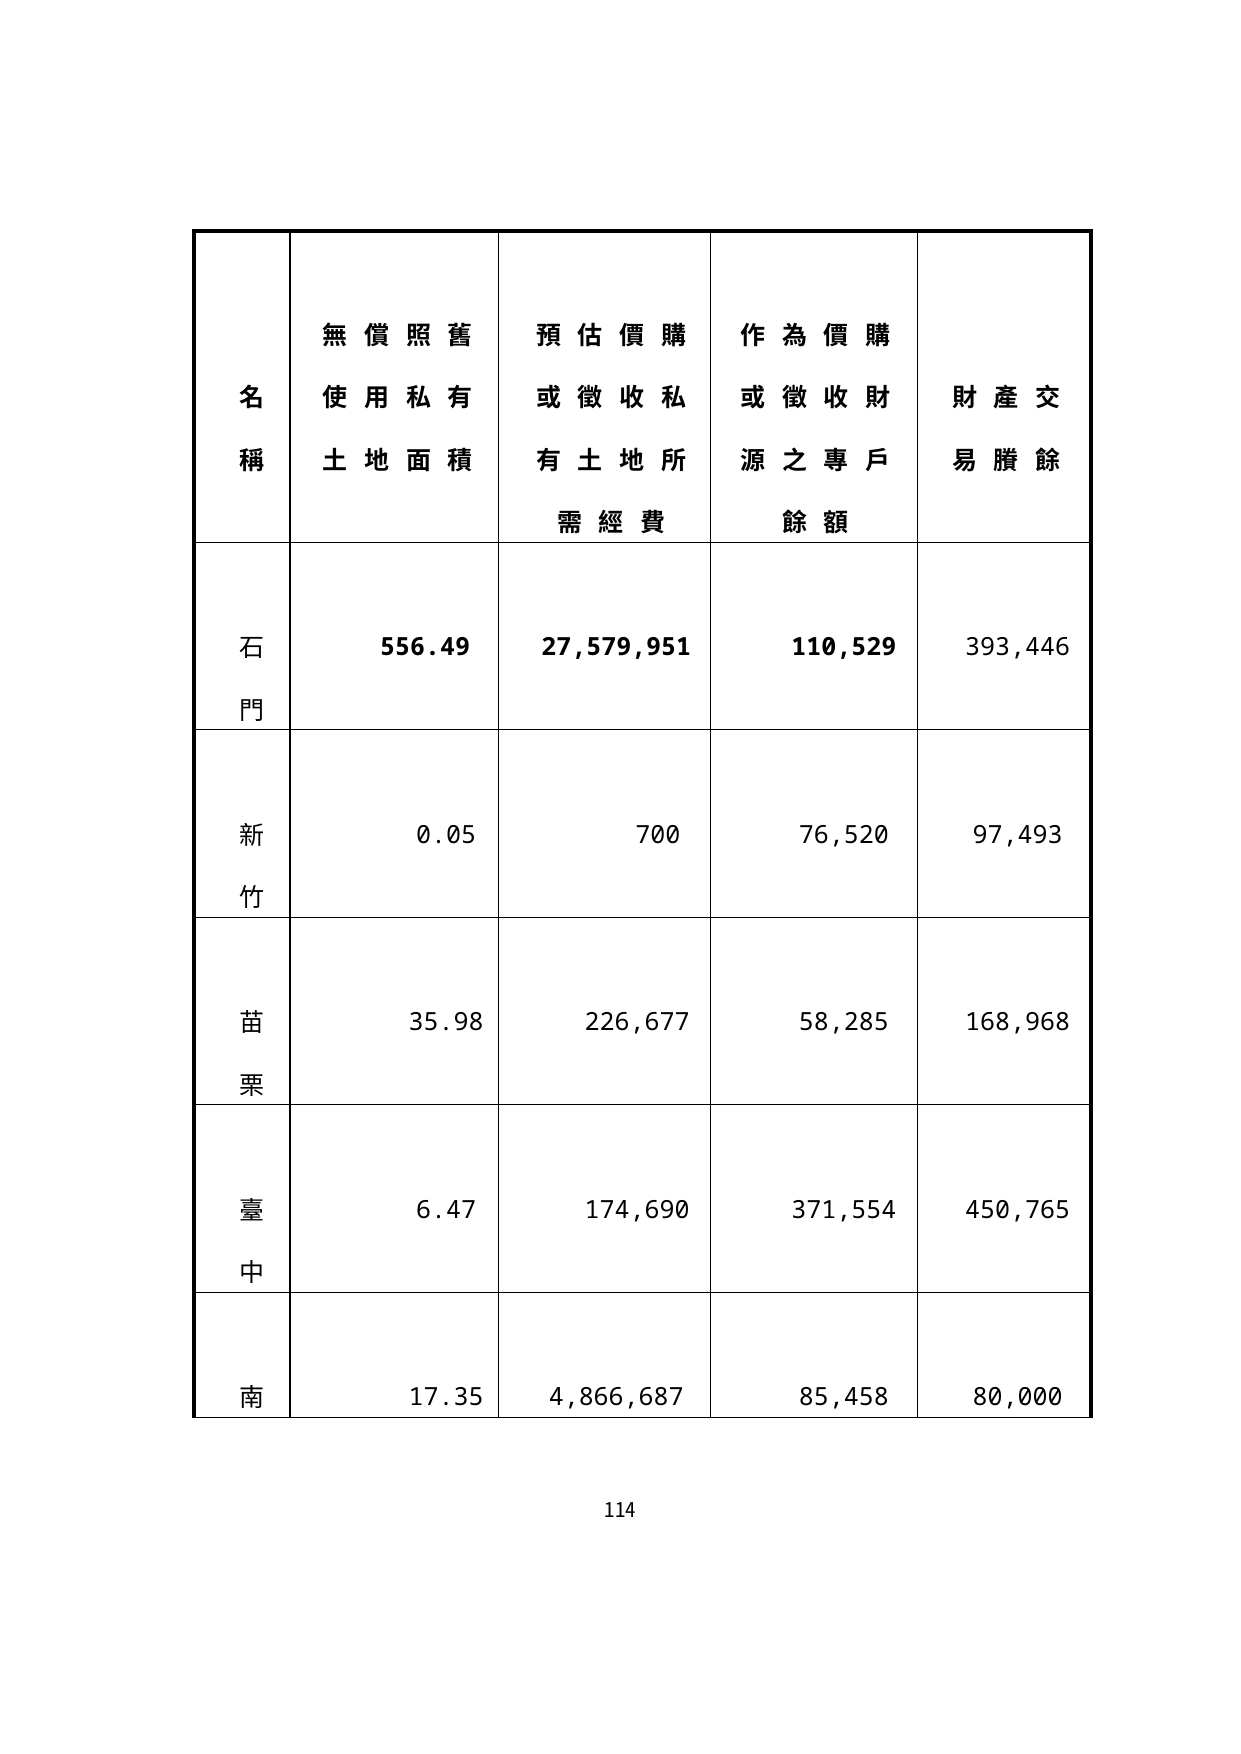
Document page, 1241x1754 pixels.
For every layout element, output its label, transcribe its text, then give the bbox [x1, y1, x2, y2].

table_cell 0.05 [291, 730, 498, 917]
table_cell 556.49 [291, 543, 498, 729]
table_cell 700 [499, 730, 710, 917]
table_header 名稱 [196, 233, 289, 542]
table_cell 168,968 [918, 918, 1089, 1104]
table_header 預估價購或徵收私有土地所需經費 [499, 233, 710, 542]
table_header 財產交易賸餘 [918, 233, 1089, 542]
table_cell 226,677 [499, 918, 710, 1104]
table_cell 110,529 [711, 543, 917, 729]
table_cell 85,458 [711, 1293, 917, 1417]
table_cell 6.47 [291, 1105, 498, 1292]
table_header 無償照舊使用私有土地面積 [291, 233, 498, 542]
table_cell 4,866,687 [499, 1293, 710, 1417]
table_cell 南 [196, 1293, 289, 1417]
table_header 作為價購或徵收財源之專戶餘額 [711, 233, 917, 542]
table_cell 80,000 [918, 1293, 1089, 1417]
table_cell 石門 [196, 543, 289, 729]
table_cell 58,285 [711, 918, 917, 1104]
table_cell 371,554 [711, 1105, 917, 1292]
table_cell 76,520 [711, 730, 917, 917]
table_cell 苗栗 [196, 918, 289, 1104]
table_cell 97,493 [918, 730, 1089, 917]
table_cell 17.35 [291, 1293, 498, 1417]
table_cell 新竹 [196, 730, 289, 917]
table_cell 393,446 [918, 543, 1089, 729]
table_cell 174,690 [499, 1105, 710, 1292]
table_cell 35.98 [291, 918, 498, 1104]
table_cell 450,765 [918, 1105, 1089, 1292]
table_cell 臺中 [196, 1105, 289, 1292]
table_cell 27,579,951 [499, 543, 710, 729]
